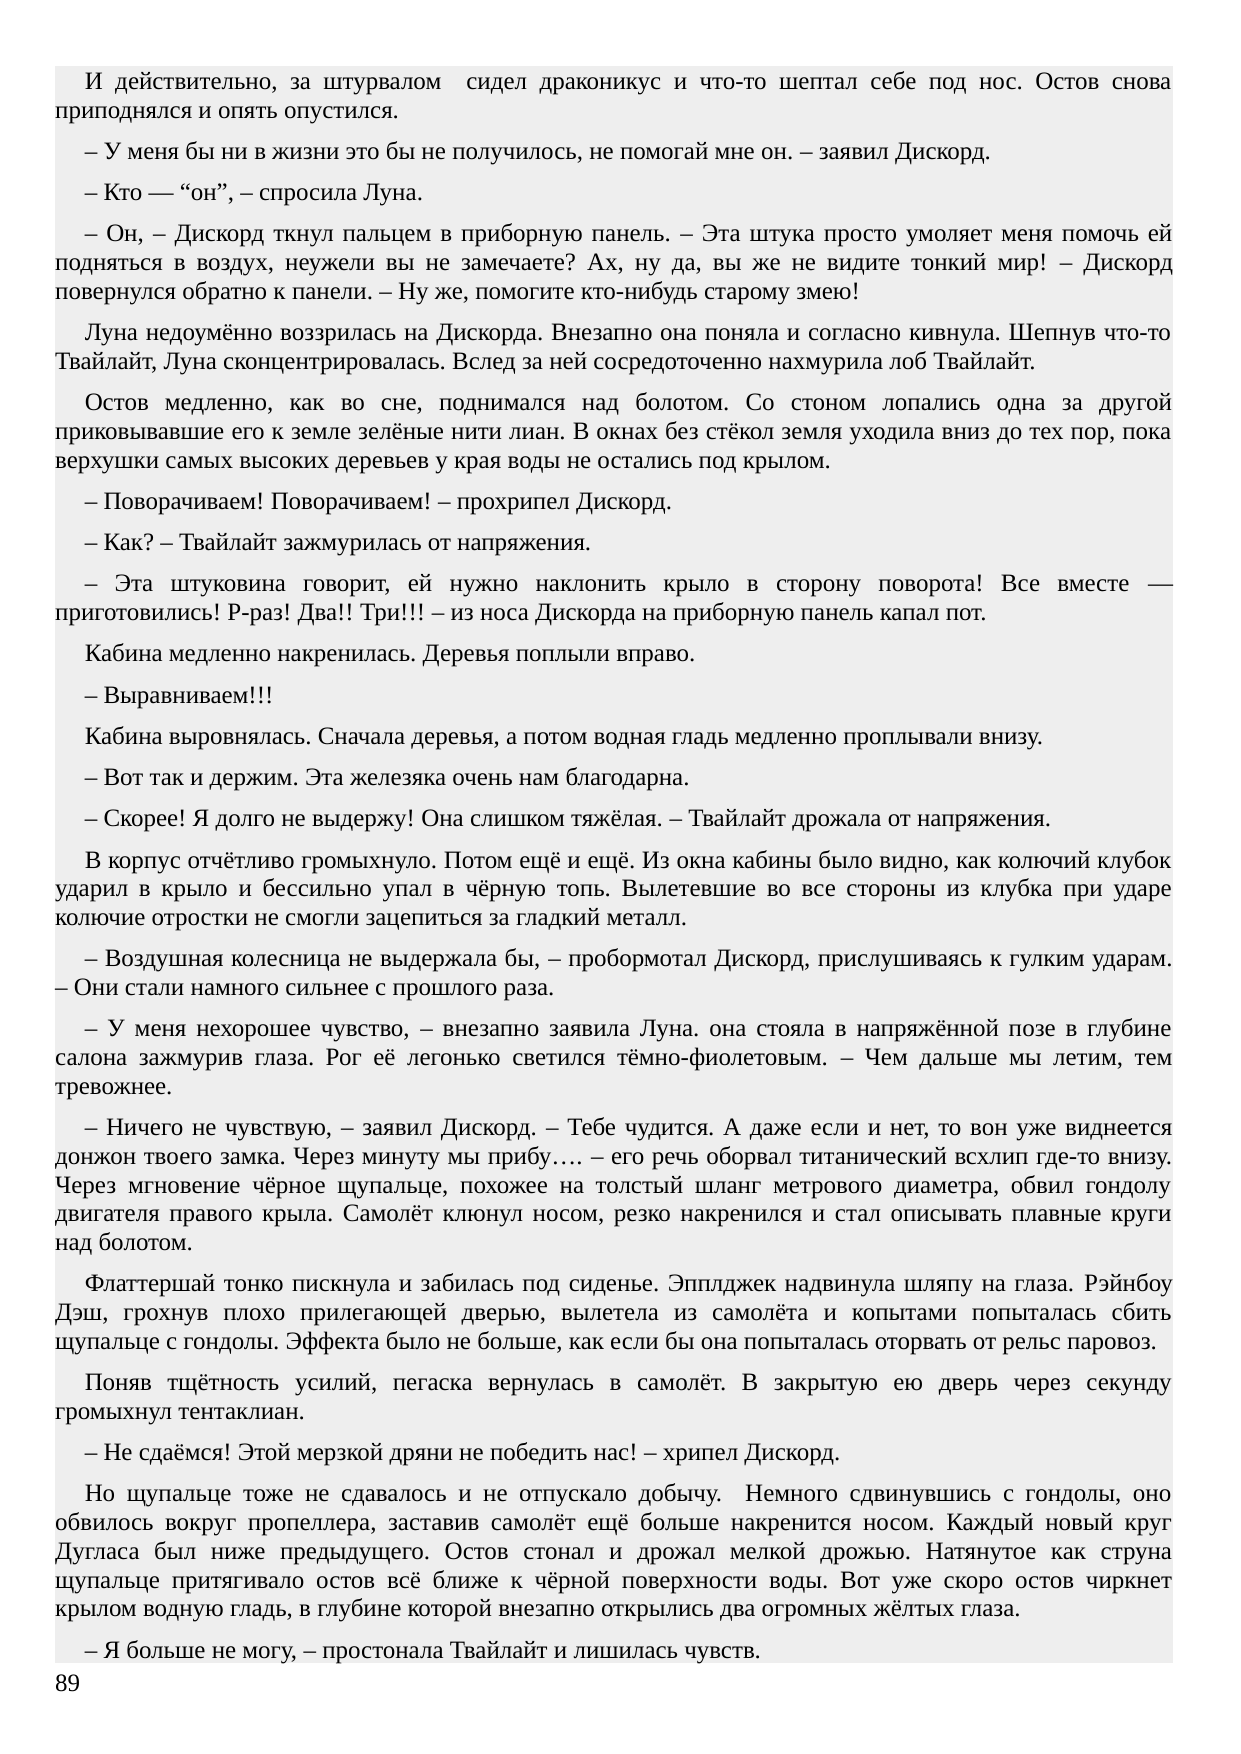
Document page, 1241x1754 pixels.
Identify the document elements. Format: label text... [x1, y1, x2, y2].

text – У меня нехорошее чувство, – внезапно заявила Луна. она стояла в напряжённой позе в глубине салона зажмурив глаза. Рог её легонько светился тёмно-фиолетовым. – Чем дальше мы летим, тем тревожнее. [55, 1013, 1173, 1100]
text – Я больше не могу, – простонала Твайлайт и лишилась чувств. [55, 1635, 1173, 1663]
text – Он, – Дискорд ткнул пальцем в приборную панель. – Эта штука просто умоляет меня помочь ей подняться в воздух, неужели вы не замечаете? Ах, ну да, вы же не видите тонкий мир! – Дискорд повернулся обратно к панели. – Ну же, помогите кто-нибудь старому змею! [55, 218, 1173, 305]
text – Кто — “он”, – спросила Луна. [55, 177, 1173, 206]
text Луна недоумённо воззрилась на Дискорда. Внезапно она поняла и согласно кивнула. Шепнув что-то Твайлайт, Луна сконцентрировалась. Вслед за ней сосредоточенно нахмурила лоб Твайлайт. [55, 317, 1173, 375]
text В корпус отчётливо громыхнуло. Потом ещё и ещё. Из окна кабины было видно, как колючий клубок ударил в крыло и бессильно упал в чёрную топь. Вылетевшие во все стороны из клубка при ударе колючие отростки не смогли зацепиться за гладкий металл. [55, 845, 1173, 931]
text Кабина медленно накренилась. Деревья поплыли вправо. [55, 638, 1173, 667]
text – Выравниваем!!! [55, 680, 1173, 708]
text – Как? – Твайлайт зажмурилась от напряжения. [55, 527, 1173, 556]
text – Эта штуковина говорит, ей нужно наклонить крыло в сторону поворота! Все вместе — приготовились! Р-раз! Два!! Три!!! – из носа Дискорда на приборную панель капал пот. [55, 568, 1173, 626]
text – У меня бы ни в жизни это бы не получилось, не помогай мне он. – заявил Дискорд. [55, 136, 1173, 165]
text И действительно, за штурвалом сидел драконикус и что-то шептал себе под нос. Остов снова приподнялся и опять опустился. [55, 66, 1173, 123]
text Остов медленно, как во сне, поднимался над болотом. Со стоном лопались одна за другой приковывавшие его к земле зелёные нити лиан. В окнах без стёкол земля уходила вниз до тех пор, пока верхушки самых высоких деревьев у края воды не остались под крылом. [55, 387, 1173, 473]
text – Ничего не чувствую, – заявил Дискорд. – Тебе чудится. А даже если и нет, то вон уже виднеется донжон твоего замка. Через минуту мы прибу…. – его речь оборвал титанический всхлип где-то внизу. Через мгновение чёрное щупальце, похожее на толстый шланг метрового диаметра, обвил гондолу двигателя правого крыла. Самолёт клюнул носом, резко накренился и стал описывать плавные круги над болотом. [55, 1112, 1173, 1256]
text – Не сдаёмся! Этой мерзкой дряни не победить нас! – хрипел Дискорд. [55, 1437, 1173, 1466]
text Поняв тщётность усилий, пегаска вернулась в самолёт. В закрытую ею дверь через секунду громыхнул тентаклиан. [55, 1367, 1173, 1425]
text – Воздушная колесница не выдержала бы, – пробормотал Дискорд, прислушиваясь к гулким ударам. – Они стали намного сильнее с прошлого раза. [55, 943, 1173, 1001]
text – Поворачиваем! Поворачиваем! – прохрипел Дискорд. [55, 486, 1173, 515]
text – Вот так и держим. Эта железяка очень нам благодарна. [55, 762, 1173, 791]
text Кабина выровнялась. Сначала деревья, а потом водная гладь медленно проплывали внизу. [55, 721, 1173, 750]
text – Скорее! Я долго не выдержу! Она слишком тяжёлая. – Твайлайт дрожала от напряжения. [55, 803, 1173, 832]
text Но щупальце тоже не сдавалось и не отпускало добычу. Немного сдвинувшись с гондолы, оно обвилось вокруг пропеллера, заставив самолёт ещё больше накренится носом. Каждый новый круг Дугласа был ниже предыдущего. Остов стонал и дрожал мелкой дрожью. Натянутое как струна щупальце притягивало остов всё ближе к чёрной поверхности воды. Вот уже скоро остов чиркнет крылом водную гладь, в глубине которой внезапно открылись два огромных жёлтых глаза. [55, 1478, 1173, 1622]
text Флаттершай тонко пискнула и забилась под сиденье. Эпплджек надвинула шляпу на глаза. Рэйнбоу Дэш, грохнув плохо прилегающей дверью, вылетела из самолёта и копытами попыталась сбить щупальце с гондолы. Эффекта было не больше, как если бы она попыталась оторвать от рельс паровоз. [55, 1268, 1173, 1355]
